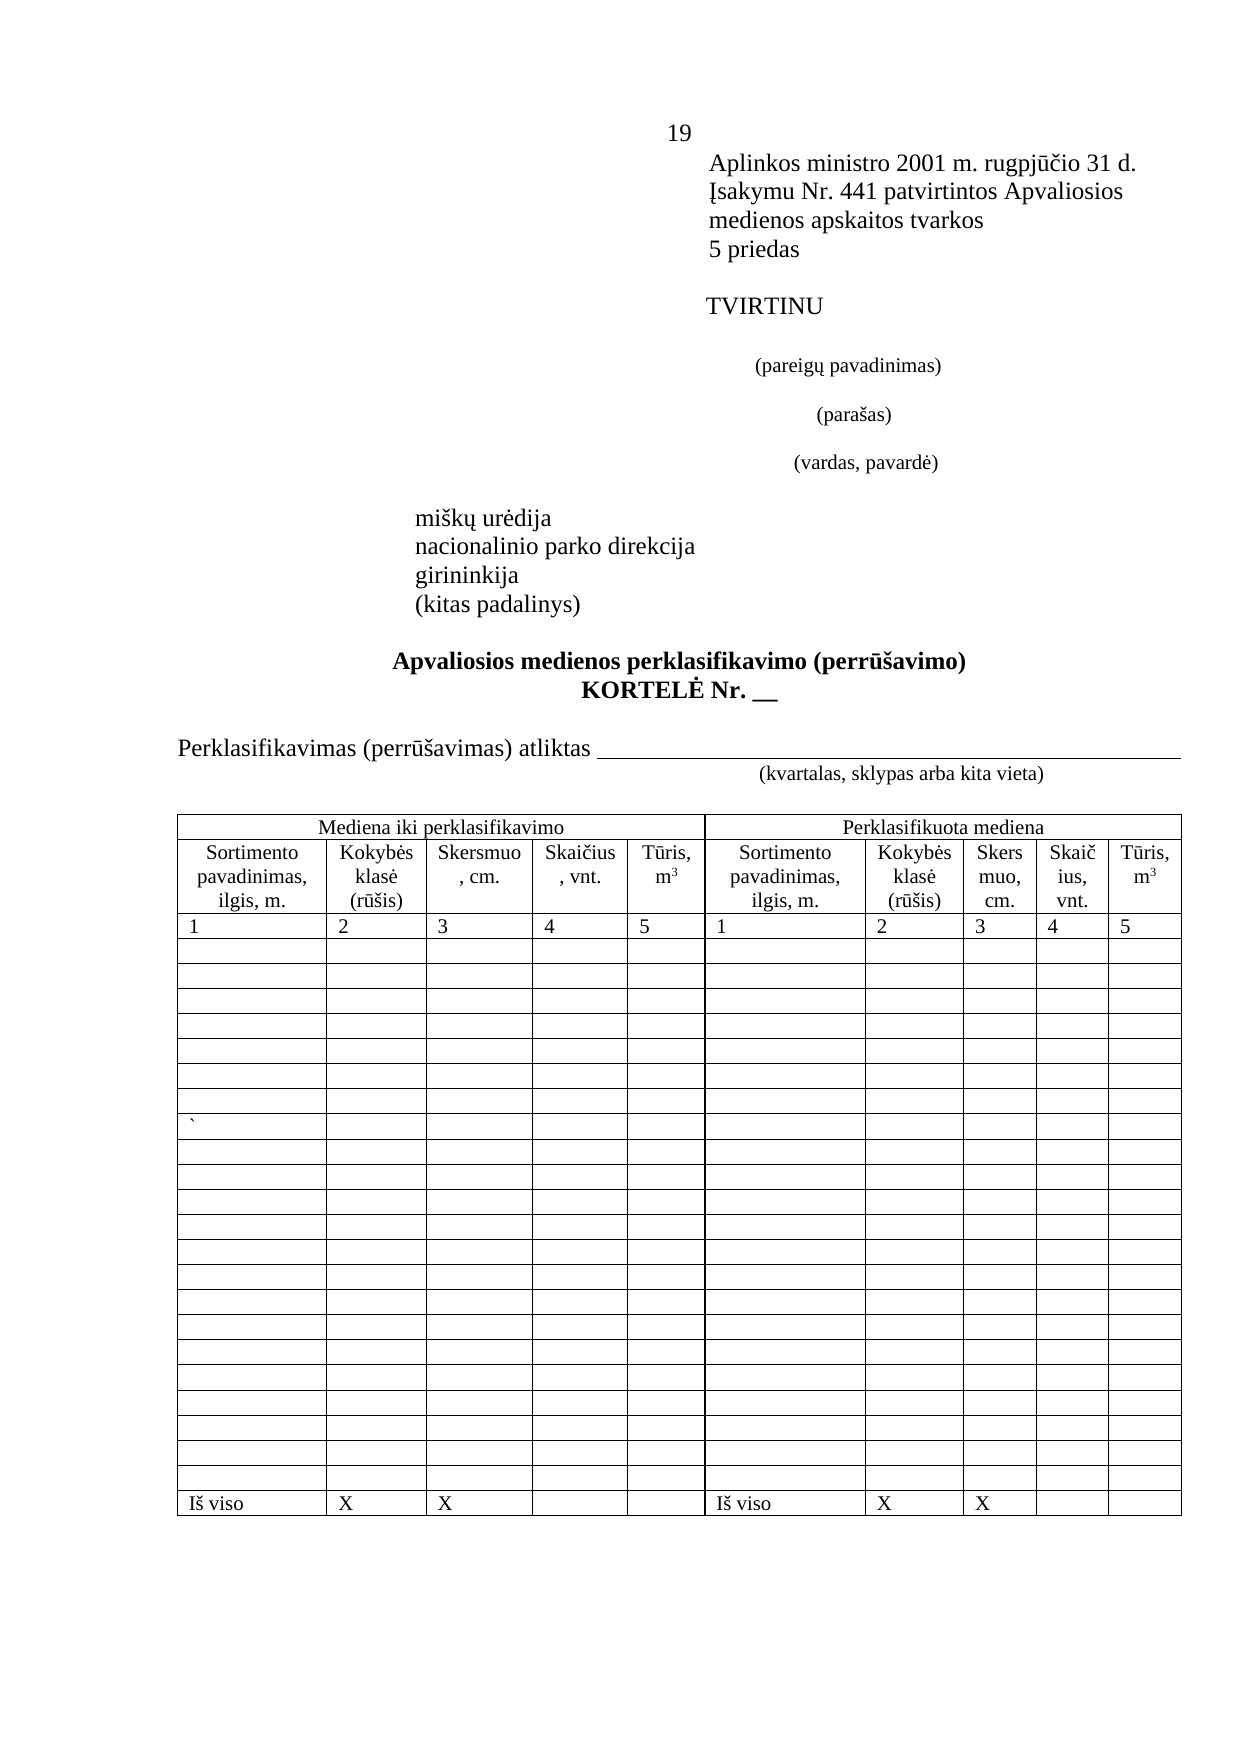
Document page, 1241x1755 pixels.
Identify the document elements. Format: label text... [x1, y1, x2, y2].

table_cell [533, 1215, 627, 1239]
table_cell [866, 1290, 963, 1314]
table_cell [964, 964, 1036, 988]
table_cell [866, 1441, 963, 1465]
table_cell [178, 1064, 326, 1088]
table_cell [327, 939, 426, 963]
table_cell [964, 1114, 1036, 1138]
table_cell [866, 1466, 963, 1490]
table_cell [1109, 1391, 1181, 1414]
table_cell [706, 989, 865, 1013]
table_cell X [866, 1491, 963, 1515]
table_cell [427, 1340, 532, 1364]
table_cell [706, 1240, 865, 1264]
table_cell [866, 1416, 963, 1440]
table_cell [1037, 1391, 1108, 1414]
table_cell [178, 1165, 326, 1189]
table_cell [1037, 1165, 1108, 1189]
table_cell [964, 1365, 1036, 1389]
table_cell [533, 1416, 627, 1440]
table_cell [866, 1039, 963, 1063]
table_header Perklasifikuota mediena [706, 815, 1181, 839]
table_cell [1109, 1140, 1181, 1163]
table_cell [706, 1466, 865, 1490]
table_cell [866, 1140, 963, 1163]
table_cell Skersmuo, cm. [427, 840, 532, 912]
table_cell [964, 1140, 1036, 1163]
table_cell [327, 1441, 426, 1465]
table_cell Skaičius, vnt. [1037, 840, 1108, 912]
table_cell [628, 964, 704, 988]
table_cell X [327, 1491, 426, 1515]
table_cell [964, 1290, 1036, 1314]
table_cell [1109, 1165, 1181, 1189]
table_cell 2 [866, 914, 963, 938]
table_cell [1109, 1240, 1181, 1264]
table_cell [1109, 1315, 1181, 1339]
table_cell 1 [706, 914, 865, 938]
table_cell [964, 989, 1036, 1013]
table_cell [533, 1014, 627, 1038]
table_cell [533, 1340, 627, 1364]
table_cell [866, 939, 963, 963]
table_cell [1109, 1215, 1181, 1239]
table_cell [178, 1315, 326, 1339]
table_cell [706, 1014, 865, 1038]
table_cell [706, 1290, 865, 1314]
table_cell [427, 1365, 532, 1389]
table_cell [178, 1190, 326, 1214]
table_cell [628, 1240, 704, 1264]
table_cell [178, 1215, 326, 1239]
text Apvaliosios medienos perklasifikavimo (perrūšavimo) [177, 646, 1181, 675]
table_cell [1037, 939, 1108, 963]
table_cell [533, 1190, 627, 1214]
table_cell [1037, 1290, 1108, 1314]
table_cell 5 [628, 914, 704, 938]
table_cell Skaičius, vnt. [533, 840, 627, 912]
table_cell [178, 989, 326, 1013]
table_cell [706, 1089, 865, 1113]
text (parašas) [177, 402, 1181, 426]
table_cell [866, 989, 963, 1013]
table_cell [706, 1064, 865, 1088]
table_cell [628, 1491, 704, 1515]
table_cell [427, 1290, 532, 1314]
table_cell Tūris, m3 [1109, 840, 1181, 912]
table_cell [1037, 1365, 1108, 1389]
table_cell [1037, 989, 1108, 1013]
table_cell [533, 1039, 627, 1063]
table_cell [178, 1391, 326, 1414]
table_cell [427, 1215, 532, 1239]
table_cell [533, 1089, 627, 1113]
table_cell [706, 1365, 865, 1389]
table_cell [533, 989, 627, 1013]
table_cell [327, 1466, 426, 1490]
table_cell [327, 1064, 426, 1088]
table_cell [628, 1114, 704, 1138]
table_cell [327, 1114, 426, 1138]
table_cell 4 [533, 914, 627, 938]
table_cell [1037, 1014, 1108, 1038]
table_cell [964, 1014, 1036, 1038]
table_cell [628, 1365, 704, 1389]
table_cell [327, 1140, 426, 1163]
table_cell [427, 1265, 532, 1289]
table_cell [327, 1014, 426, 1038]
table_cell [178, 1441, 326, 1465]
table_cell [628, 1140, 704, 1163]
table_cell [427, 1039, 532, 1063]
table_cell Iš viso [178, 1491, 326, 1515]
table_cell [866, 1240, 963, 1264]
table_cell [1109, 1114, 1181, 1138]
table_cell [1109, 964, 1181, 988]
table_cell [327, 1315, 426, 1339]
table_cell [533, 1265, 627, 1289]
table_cell [427, 1089, 532, 1113]
table_cell [628, 1190, 704, 1214]
text (vardas, pavardė) [177, 450, 1181, 474]
text TVIRTINU [177, 291, 1181, 320]
table_cell [533, 1240, 627, 1264]
table_cell [1037, 1416, 1108, 1440]
table_cell [1109, 939, 1181, 963]
text 5 priedas [177, 234, 1181, 263]
table_cell [628, 1014, 704, 1038]
table_cell [327, 1089, 426, 1113]
table_cell [866, 1089, 963, 1113]
table_cell [1109, 1064, 1181, 1088]
table_cell [964, 1416, 1036, 1440]
table_cell 1 [178, 914, 326, 938]
table_cell [964, 1265, 1036, 1289]
table_cell [1109, 1340, 1181, 1364]
table_cell [178, 1089, 326, 1113]
table_cell [178, 1039, 326, 1063]
table_cell [1037, 1089, 1108, 1113]
table_cell [706, 1340, 865, 1364]
table_cell [628, 1064, 704, 1088]
table_cell [1109, 1466, 1181, 1490]
table_cell [628, 1215, 704, 1239]
table_cell [866, 1014, 963, 1038]
table_cell X [964, 1491, 1036, 1515]
table_cell [1037, 1340, 1108, 1364]
table_cell Kokybės klasė (rūšis) [327, 840, 426, 912]
table_cell [1109, 1491, 1181, 1515]
table_cell [1037, 1114, 1108, 1138]
table_cell 3 [427, 914, 532, 938]
table_cell [964, 1466, 1036, 1490]
table_cell [964, 1089, 1036, 1113]
table_cell [964, 1340, 1036, 1364]
table_cell Sortimento pavadinimas, ilgis, m. [178, 840, 326, 912]
table_cell [1109, 1014, 1181, 1038]
table_cell Iš viso [706, 1491, 865, 1515]
table_cell [628, 1315, 704, 1339]
table_cell [533, 1064, 627, 1088]
table_cell [1037, 1315, 1108, 1339]
table_cell [866, 1165, 963, 1189]
table_cell [706, 1265, 865, 1289]
table_cell [427, 1140, 532, 1163]
table_cell ` [178, 1114, 326, 1138]
table_cell [533, 1290, 627, 1314]
table_cell [628, 989, 704, 1013]
table_cell [327, 1165, 426, 1189]
text girininkija [177, 560, 1181, 589]
table_cell [706, 939, 865, 963]
table_cell 3 [964, 914, 1036, 938]
table_cell X [427, 1491, 532, 1515]
table_cell [427, 1114, 532, 1138]
table_cell 5 [1109, 914, 1181, 938]
table_cell [327, 964, 426, 988]
text Įsakymu Nr. 441 patvirtintos Apvaliosios [177, 176, 1181, 205]
table_cell [427, 989, 532, 1013]
table_cell [1109, 989, 1181, 1013]
table_cell [706, 1039, 865, 1063]
table_cell [964, 1165, 1036, 1189]
table_cell [1037, 964, 1108, 988]
table_cell [427, 1165, 532, 1189]
table_cell [866, 1340, 963, 1364]
table_cell [427, 1441, 532, 1465]
table_cell [533, 1441, 627, 1465]
table_cell [1037, 1491, 1108, 1515]
table_cell [178, 1365, 326, 1389]
text (pareigų pavadinimas) [177, 349, 1181, 378]
table_cell [427, 1190, 532, 1214]
table_cell [628, 1265, 704, 1289]
table_cell [327, 1340, 426, 1364]
table_cell [427, 1466, 532, 1490]
table_cell [533, 1491, 627, 1515]
table_cell [628, 1416, 704, 1440]
table_cell [866, 964, 963, 988]
table_cell [706, 1391, 865, 1414]
table_cell [706, 1140, 865, 1163]
table_cell [964, 1039, 1036, 1063]
table_cell [866, 1114, 963, 1138]
table_cell [327, 989, 426, 1013]
table_cell [533, 1315, 627, 1339]
table_cell [964, 1441, 1036, 1465]
table_cell [964, 1064, 1036, 1088]
table_cell [427, 939, 532, 963]
table_cell Sortimento pavadinimas, ilgis, m. [706, 840, 865, 912]
table_cell [178, 1265, 326, 1289]
table_cell [706, 1114, 865, 1138]
table_cell [1037, 1039, 1108, 1063]
table_cell [1037, 1064, 1108, 1088]
table_cell [866, 1315, 963, 1339]
table_cell [1109, 1416, 1181, 1440]
table_cell [178, 1416, 326, 1440]
table_cell [327, 1039, 426, 1063]
table_cell [327, 1391, 426, 1414]
table_cell [1037, 1441, 1108, 1465]
text Aplinkos ministro 2001 m. rugpjūčio 31 d. [177, 148, 1181, 176]
table_cell [628, 1290, 704, 1314]
table_cell [427, 964, 532, 988]
table_cell [533, 1114, 627, 1138]
table_cell [178, 1140, 326, 1163]
table_cell [1109, 1265, 1181, 1289]
table_cell 4 [1037, 914, 1108, 938]
table_cell [1109, 1365, 1181, 1389]
table_cell [178, 1466, 326, 1490]
table_cell [1037, 1140, 1108, 1163]
table_cell [427, 1391, 532, 1414]
table_cell [178, 1014, 326, 1038]
table_cell [1037, 1466, 1108, 1490]
table_cell [706, 1215, 865, 1239]
table_cell [1037, 1215, 1108, 1239]
table_cell [964, 1190, 1036, 1214]
table_cell [1109, 1290, 1181, 1314]
table_cell [533, 1391, 627, 1414]
table_cell [327, 1190, 426, 1214]
table_cell [327, 1215, 426, 1239]
table_cell [964, 1240, 1036, 1264]
table_cell [866, 1215, 963, 1239]
table_cell [327, 1265, 426, 1289]
table_cell [628, 939, 704, 963]
table_cell [628, 1441, 704, 1465]
table_cell 2 [327, 914, 426, 938]
table_cell [964, 939, 1036, 963]
text Perklasifikavimas (perrūšavimas) atliktas [177, 733, 1181, 761]
table_cell [628, 1089, 704, 1113]
table_cell [427, 1416, 532, 1440]
table_cell [1037, 1265, 1108, 1289]
table_cell [327, 1240, 426, 1264]
table_cell [866, 1265, 963, 1289]
table_cell [964, 1215, 1036, 1239]
table_cell [427, 1240, 532, 1264]
table_cell Skersmuo, cm. [964, 840, 1036, 912]
table_cell [706, 1315, 865, 1339]
table_cell [427, 1064, 532, 1088]
table_cell [1109, 1190, 1181, 1214]
table_cell [866, 1190, 963, 1214]
table_cell Tūris, m3 [628, 840, 704, 912]
table_cell [628, 1340, 704, 1364]
text medienos apskaitos tvarkos [177, 205, 1181, 234]
table_cell [178, 1240, 326, 1264]
table_cell [327, 1365, 426, 1389]
table_cell [1109, 1039, 1181, 1063]
text miškų urėdija [177, 503, 1181, 531]
table_cell [178, 964, 326, 988]
text KORTELĖ Nr. __ [177, 675, 1181, 704]
table_cell [706, 964, 865, 988]
table_cell [706, 1190, 865, 1214]
text nacionalinio parko direkcija [177, 531, 1181, 560]
table_cell [706, 1165, 865, 1189]
table_cell [1109, 1089, 1181, 1113]
table_cell [533, 939, 627, 963]
table_cell [533, 1365, 627, 1389]
table_cell [706, 1441, 865, 1465]
table_cell [327, 1416, 426, 1440]
table_cell [1109, 1441, 1181, 1465]
table_cell [866, 1365, 963, 1389]
table_cell [628, 1165, 704, 1189]
table_cell [427, 1014, 532, 1038]
text (kvartalas, sklypas arba kita vieta) [177, 761, 1181, 785]
text (kitas padalinys) [177, 589, 1181, 618]
table_cell [964, 1391, 1036, 1414]
table_cell [327, 1290, 426, 1314]
table_cell [866, 1064, 963, 1088]
table_cell [1037, 1190, 1108, 1214]
table_cell [178, 1290, 326, 1314]
table_cell [706, 1416, 865, 1440]
table_cell [628, 1391, 704, 1414]
table_cell [628, 1039, 704, 1063]
table_cell [964, 1315, 1036, 1339]
table_cell [533, 1165, 627, 1189]
table_cell [866, 1391, 963, 1414]
table_cell [427, 1315, 532, 1339]
table_cell [178, 1340, 326, 1364]
table_cell [533, 964, 627, 988]
table_cell [628, 1466, 704, 1490]
table_cell [1037, 1240, 1108, 1264]
table_cell [533, 1140, 627, 1163]
table_cell Kokybės klasė (rūšis) [866, 840, 963, 912]
table_cell [178, 939, 326, 963]
table_cell [533, 1466, 627, 1490]
table_header Mediena iki perklasifikavimo [178, 815, 704, 839]
